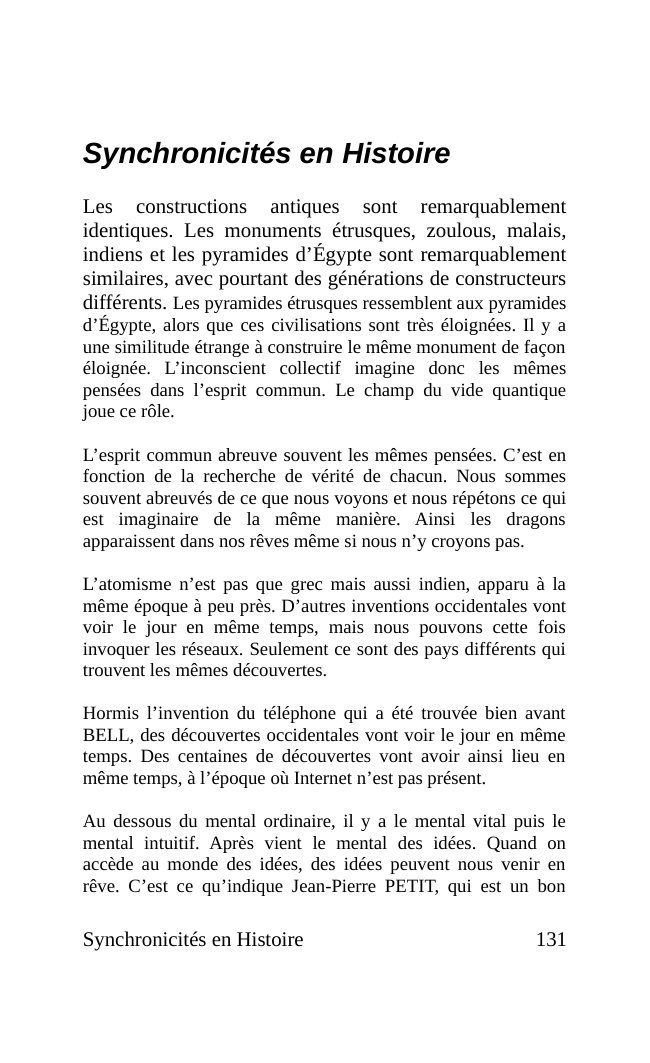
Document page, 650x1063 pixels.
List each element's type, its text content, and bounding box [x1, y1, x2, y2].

text L’atomisme n’est pas que grec mais aussi indien, apparu à la même époque à peu près. D’autres inventions occidentales vont voir le jour en même temps, mais nous pouvons cette fois invoquer les réseaux. Seulement ce sont des pays différents qui trouvent les mêmes découvertes. [83, 573, 567, 681]
text L’esprit commun abreuve souvent les mêmes pensées. C’est en fonction de la recherche de vérité de chacun. Nous sommes souvent abreuvés de ce que nous voyons et nous répétons ce qui est imaginaire de la même manière. Ainsi les dragons apparaissent dans nos rêves même si nous n’y croyons pas. [83, 443, 567, 551]
text Au dessous du mental ordinaire, il y a le mental vital puis le mental intuitif. Après vient le mental des idées. Quand on accède au monde des idées, des idées peuvent nous venir en rêve. C’est ce qu’indique Jean-Pierre PETIT, qui est un bon [83, 810, 567, 896]
text Les constructions antiques sont remarquablement identiques. Les monuments étrusques, zoulous, malais, indiens et les pyramides d’Égypte sont remarquablement similaires, avec pourtant des générations de constructeurs différents. Les pyramides étrusques ressemblent aux pyramides d’Égypte, alors que ces civilisations sont très éloignées. Il y a une similitude étrange à construire le même monument de façon éloignée. L’inconscient collectif imagine donc les mêmes pensées dans l’esprit commun. Le champ du vide quantique joue ce rôle. [83, 194, 567, 422]
subtitle Synchronicités en Histoire [83, 136, 567, 170]
text Hormis l’invention du téléphone qui a été trouvée bien avant BELL, des découvertes occidentales vont voir le jour en même temps. Des centaines de découvertes vont avoir ainsi lieu en même temps, à l’époque où Internet n’est pas présent. [83, 702, 567, 788]
